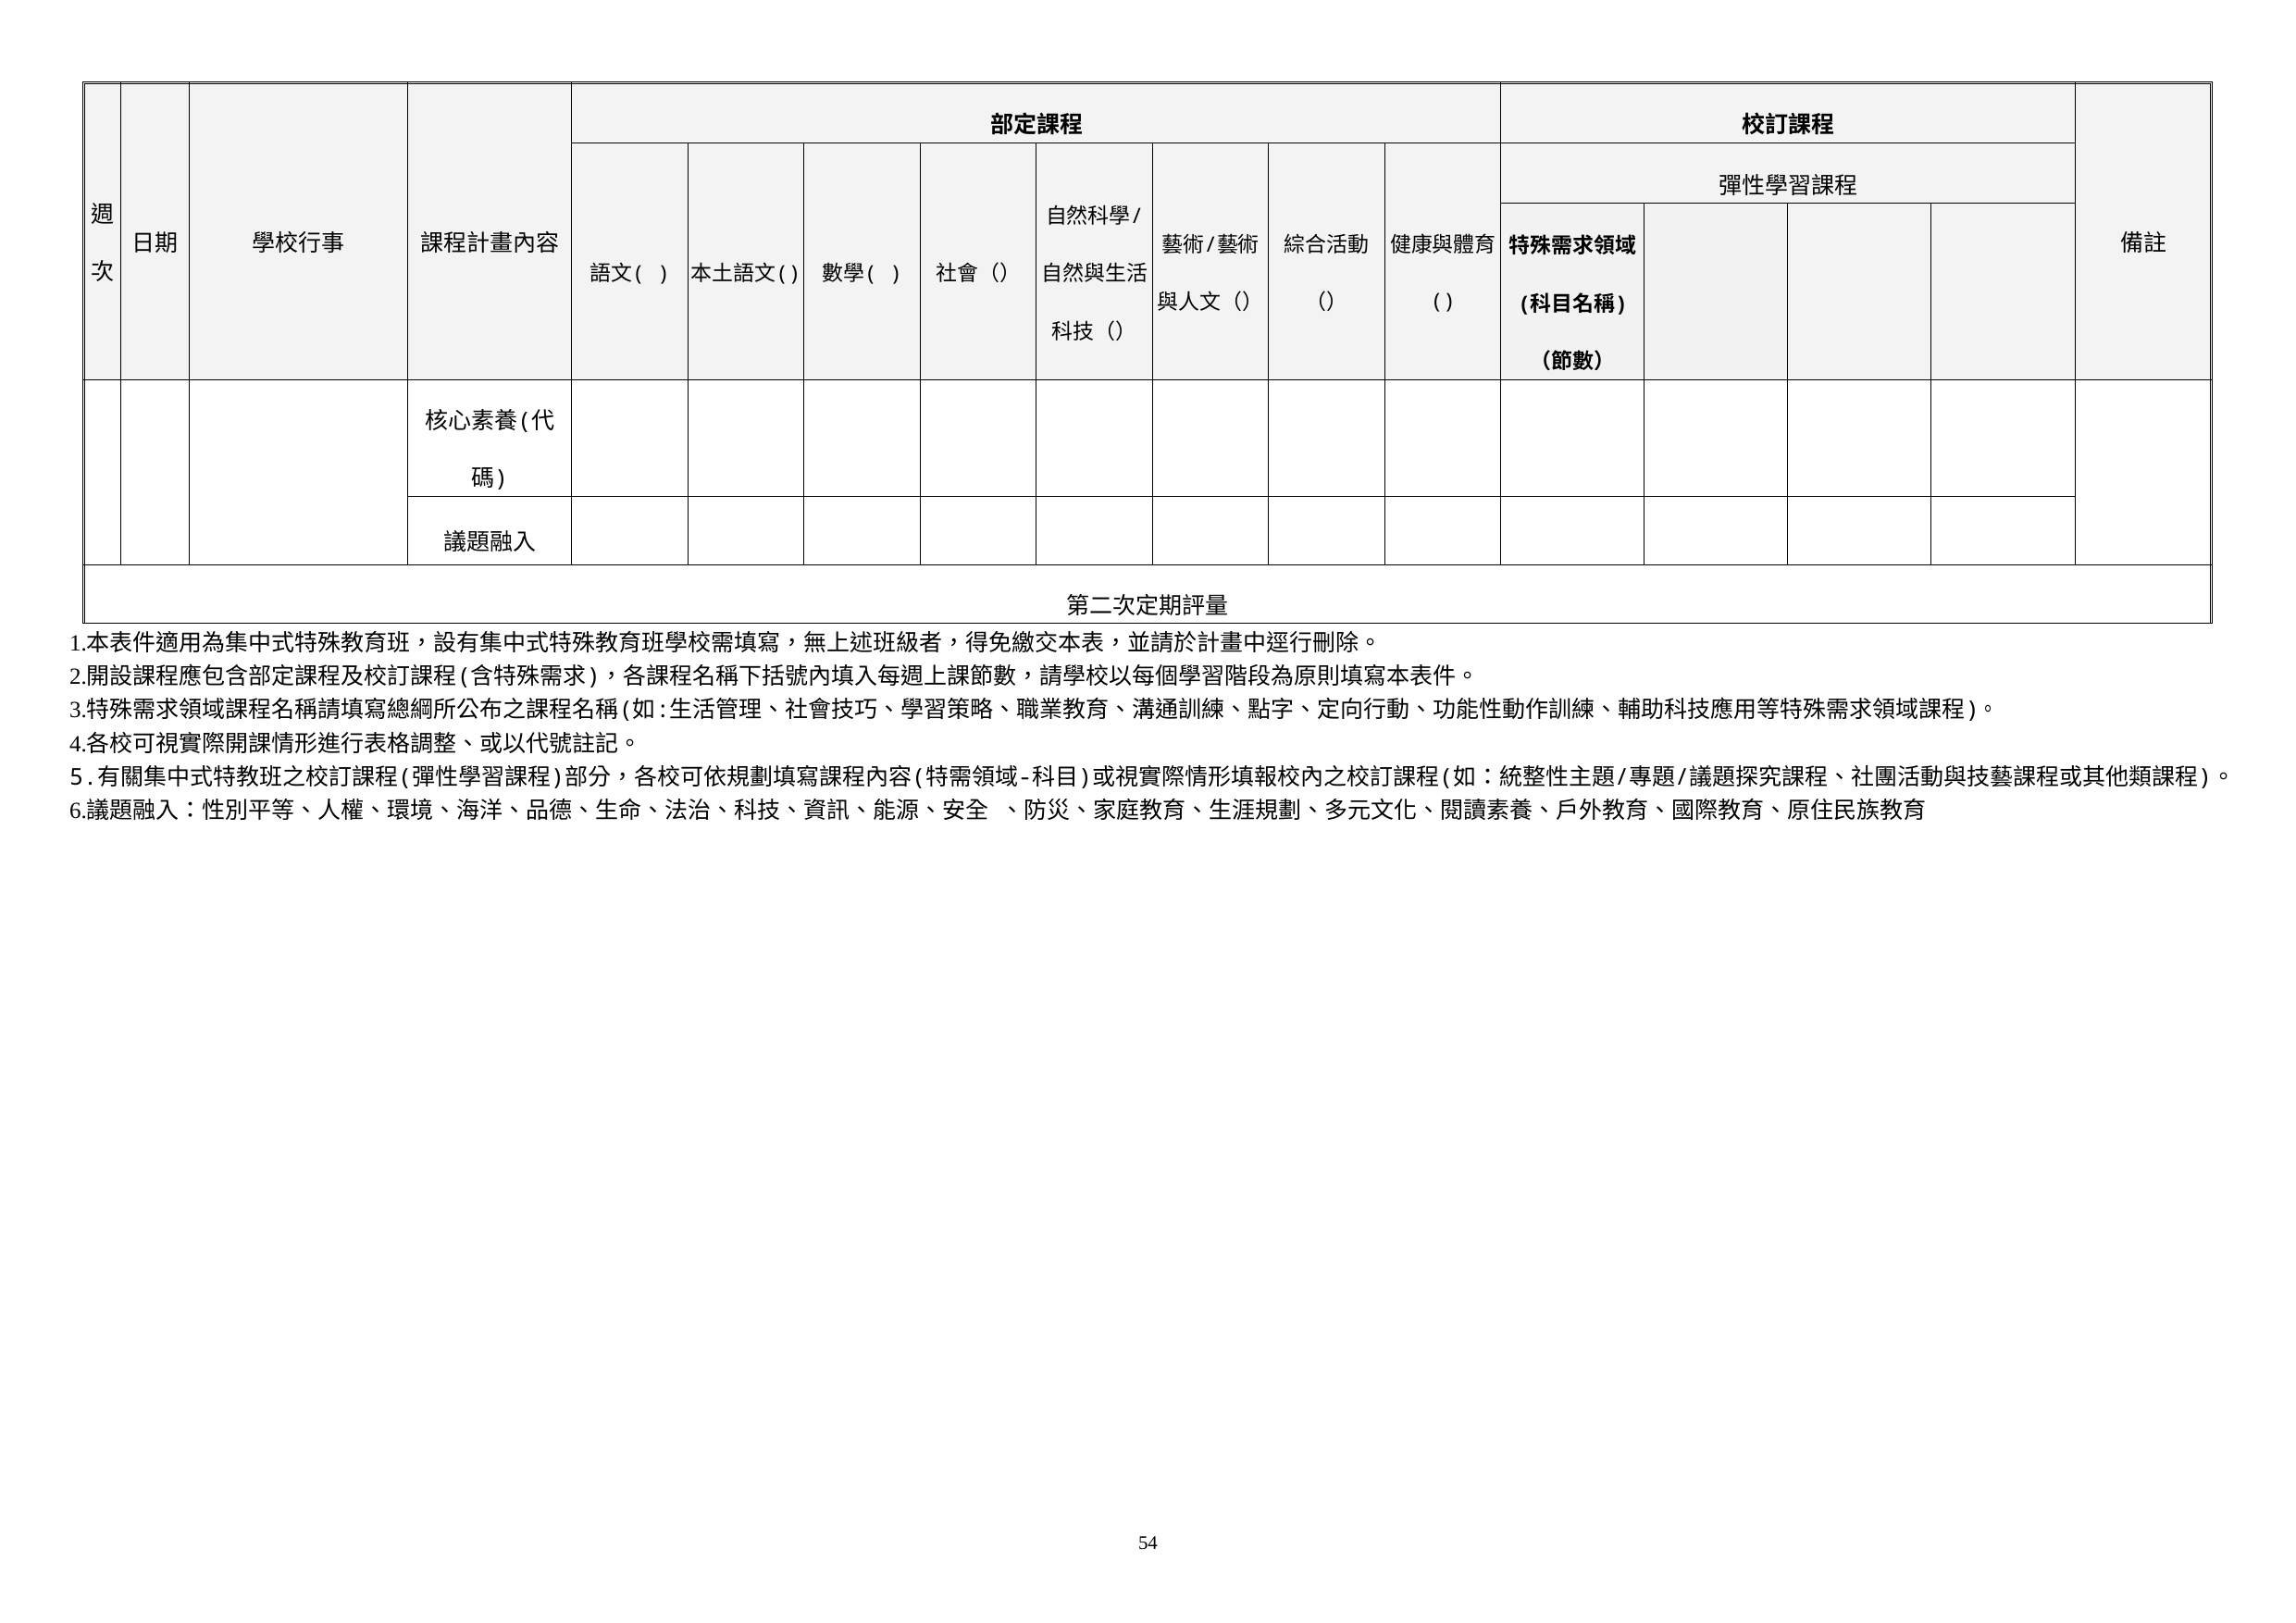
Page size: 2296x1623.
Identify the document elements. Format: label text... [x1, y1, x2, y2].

table_cell 特殊需求領域 (科目名稱) （節數） [1501, 204, 1644, 379]
table_header 校訂課程 [1501, 84, 2075, 142]
table_cell [1788, 204, 1930, 379]
table_cell [2076, 380, 2210, 564]
table_cell [1269, 497, 1384, 564]
table_cell [1385, 380, 1500, 496]
table_cell [921, 380, 1036, 496]
table_cell [121, 380, 189, 564]
table_cell [1788, 497, 1930, 564]
list 各校可視實際開課情形進行表格調整、或以代號註記。 [69, 725, 2226, 758]
table_header 週次 [85, 84, 120, 379]
list 議題融入：性別平等、人權、環境、海洋、品德、生命、法治、科技、資訊、能源、安全 、防災、家庭教育、生涯規劃、多元文化、閱讀素養、戶外教育、國際教育、原住民族教育 [69, 792, 2226, 825]
list 有關集中式特教班之校訂課程(彈性學習課程)部分，各校可依規劃填寫課程內容(特需領域-科目)或視實際情形填報校內之校訂課程(如：統整性主題/專題/議題探究課程、社團活動與技藝課程或其他類課程)。 [69, 758, 2226, 792]
table_cell 自然科學/自然與生活科技（） [1036, 143, 1152, 379]
table_cell [1644, 380, 1787, 496]
table_header 部定課程 [572, 84, 1500, 142]
table_cell [1644, 204, 1787, 379]
table_cell [1931, 204, 2075, 379]
table_cell [1501, 380, 1644, 496]
table_cell [85, 380, 120, 564]
table_header 日期 [121, 84, 189, 379]
table_cell 語文( ) [572, 143, 688, 379]
table_cell 藝術/藝術與人文（） [1153, 143, 1268, 379]
table_cell [921, 497, 1036, 564]
table_cell 議題融入 [408, 497, 571, 564]
table_cell [1269, 380, 1384, 496]
table_cell [1153, 380, 1268, 496]
table_cell [689, 380, 803, 496]
table_cell [804, 380, 920, 496]
table_cell [689, 497, 803, 564]
table_cell 彈性學習課程 [1501, 143, 2075, 203]
table_cell [1644, 497, 1787, 564]
table_cell [1036, 380, 1152, 496]
table_cell 核心素養(代碼) [408, 380, 571, 496]
table_header 學校行事 [190, 84, 407, 379]
table_cell 健康與體育 () [1385, 143, 1500, 379]
table_cell [190, 380, 407, 564]
list 開設課程應包含部定課程及校訂課程(含特殊需求)，各課程名稱下括號內填入每週上課節數，請學校以每個學習階段為原則填寫本表件。 [69, 658, 2226, 691]
list 特殊需求領域課程名稱請填寫總綱所公布之課程名稱(如:生活管理、社會技巧、學習策略、職業教育、溝通訓練、點字、定向行動、功能性動作訓練、輔助科技應用等特殊需求領域課程)。 [69, 691, 2226, 725]
table_header 課程計畫內容 [408, 84, 571, 379]
table_cell [1385, 497, 1500, 564]
table_cell 數學( ) [804, 143, 920, 379]
table_cell 本土語文() [689, 143, 803, 379]
table_cell [1931, 380, 2075, 496]
table_cell 社會（） [921, 143, 1036, 379]
table_cell [1931, 497, 2075, 564]
table_cell 綜合活動（） [1269, 143, 1384, 379]
table_cell [804, 497, 920, 564]
table_cell 第二次定期評量 [85, 565, 2210, 623]
table_cell [1788, 380, 1930, 496]
table_cell [1036, 497, 1152, 564]
table_header 備註 [2076, 84, 2210, 379]
table_cell [1501, 497, 1644, 564]
table_cell [1153, 497, 1268, 564]
table_cell [572, 380, 688, 496]
table_cell [572, 497, 688, 564]
list 本表件適用為集中式特殊教育班，設有集中式特殊教育班學校需填寫，無上述班級者，得免繳交本表，並請於計畫中逕行刪除。 [69, 624, 2226, 658]
